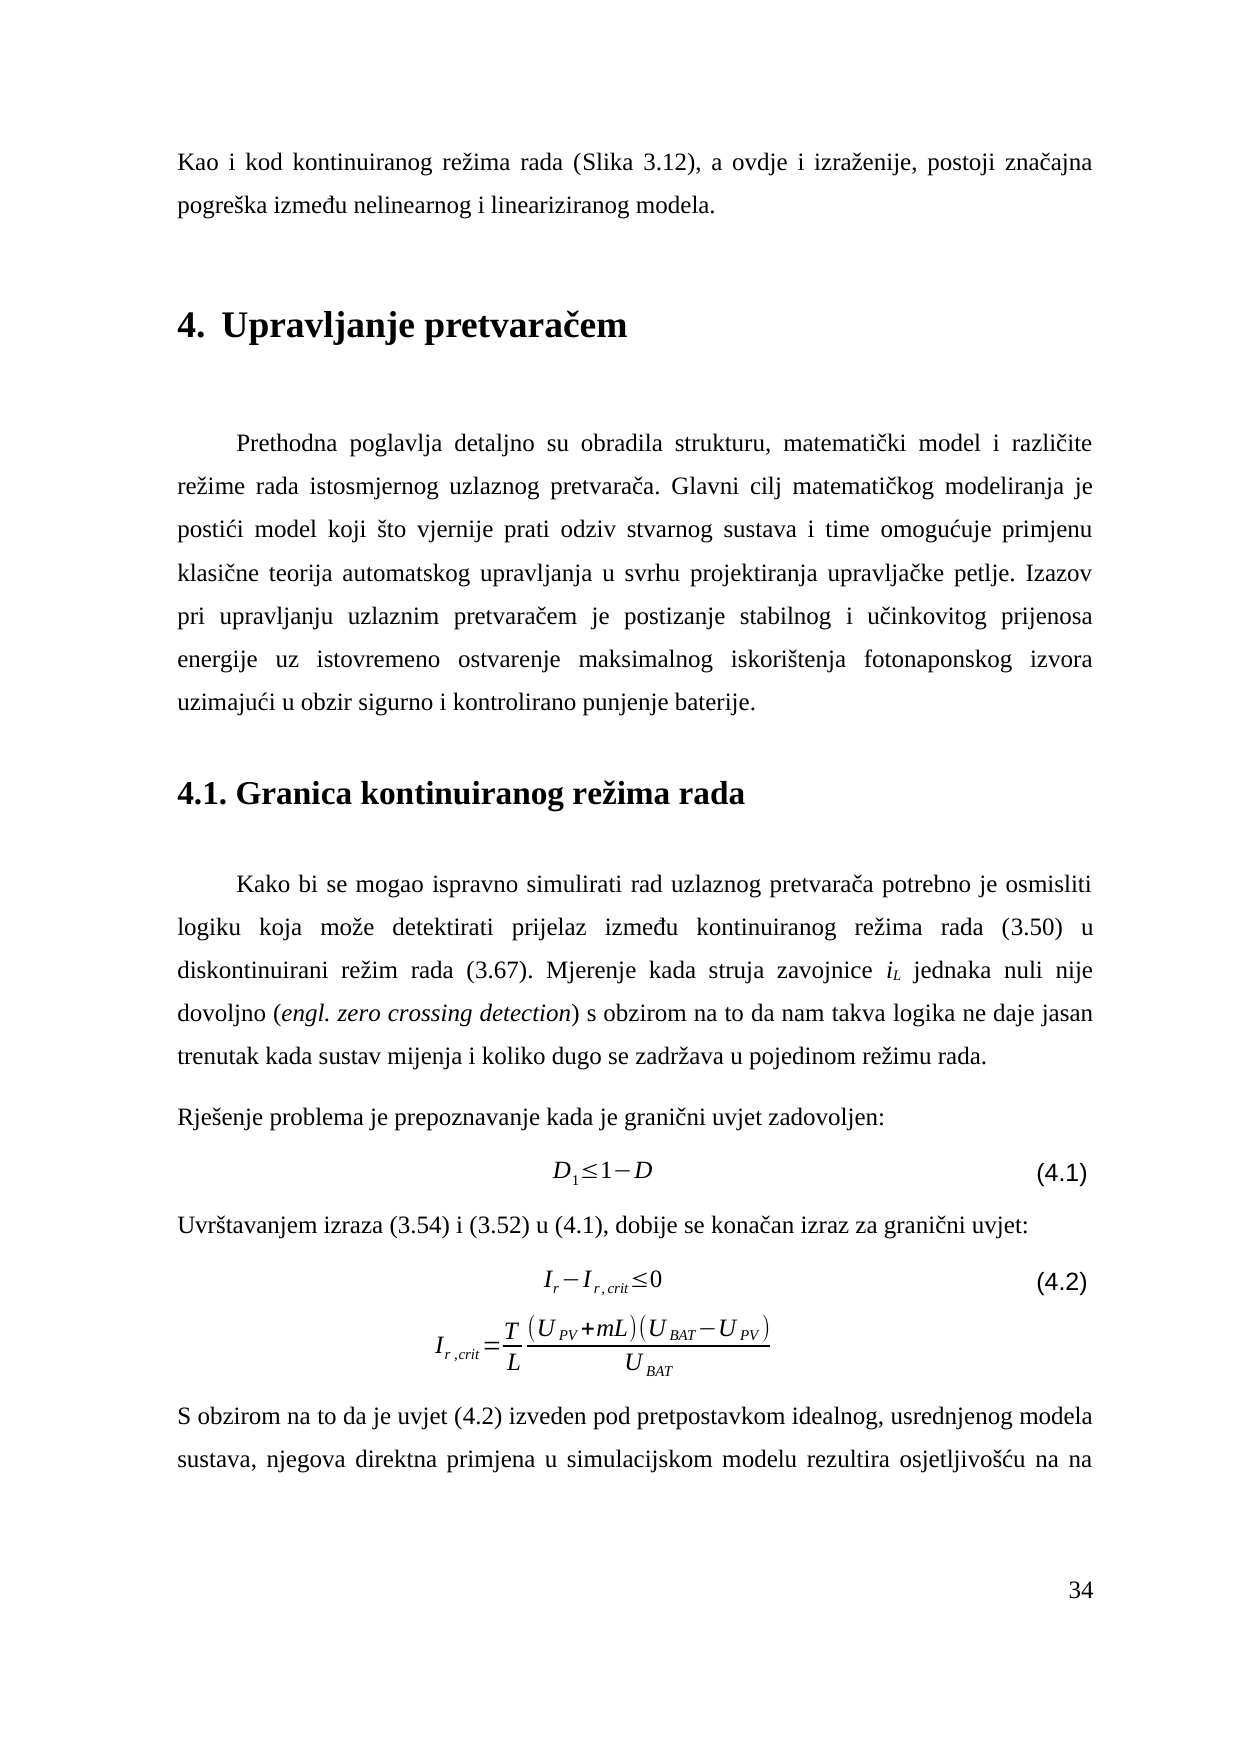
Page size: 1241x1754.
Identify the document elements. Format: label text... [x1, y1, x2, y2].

subtitle Upravljanje pretvaračem [177, 302, 1093, 345]
text Rješenje problema je prepoznavanje kada je granični uvjet zadovoljen: [177, 1102, 1093, 1131]
table_cell [177, 1307, 1028, 1389]
text Kao i kod kontinuiranog režima rada (Slika 3.12), a ovdje i izraženije, postoji značajna pogreška između nelinearnog i lineariziranog modela. [177, 147, 1093, 219]
table_cell [1028, 1307, 1093, 1389]
text Uvrštavanjem izraza (3.54) i (3.52) u (4.1), dobije se konačan izraz za granični uvjet: [177, 1211, 1093, 1239]
text Prethodna poglavlja detaljno su obradila strukturu, matematički model i različite režime rada istosmjernog uzlaznog pretvarača. Glavni cilj matematičkog modeliranja je postići model koji što vjernije prati odziv stvarnog sustava i time omogućuje primjenu klasične teorija automatskog upravljanja u svrhu projektiranja upravljačke petlje. Izazov pri upravljanju uzlaznim pretvaračem je postizanje stabilnog i učinkovitog prijenosa energije uz istovremeno ostvarenje maksimalnog iskorištenja fotonaponskog izvora uzimajući u obzir sigurno i kontrolirano punjenje baterije. [177, 428, 1093, 716]
table_header (4.1) [1028, 1151, 1093, 1198]
table_header [177, 1151, 1028, 1198]
text S obzirom na to da je uvjet (4.2) izveden pod pretpostavkom idealnog, usrednjenog modela sustava, njegova direktna primjena u simulacijskom modelu rezultira osjetljivošću na na [177, 1401, 1093, 1473]
subtitle Granica kontinuiranog režima rada [177, 774, 1093, 812]
table_header [177, 1260, 1028, 1307]
table_header (4.2) [1028, 1260, 1093, 1307]
text Kako bi se mogao ispravno simulirati rad uzlaznog pretvarača potrebno je osmisliti logiku koja može detektirati prijelaz između kontinuiranog režima rada (3.50) u diskontinuirani režim rada (3.67). Mjerenje kada struja zavojnice iL jednaka nuli nije dovoljno (engl. zero crossing detection) s obzirom na to da nam takva logika ne daje jasan trenutak kada sustav mijenja i koliko dugo se zadržava u pojedinom režimu rada. [177, 869, 1093, 1070]
